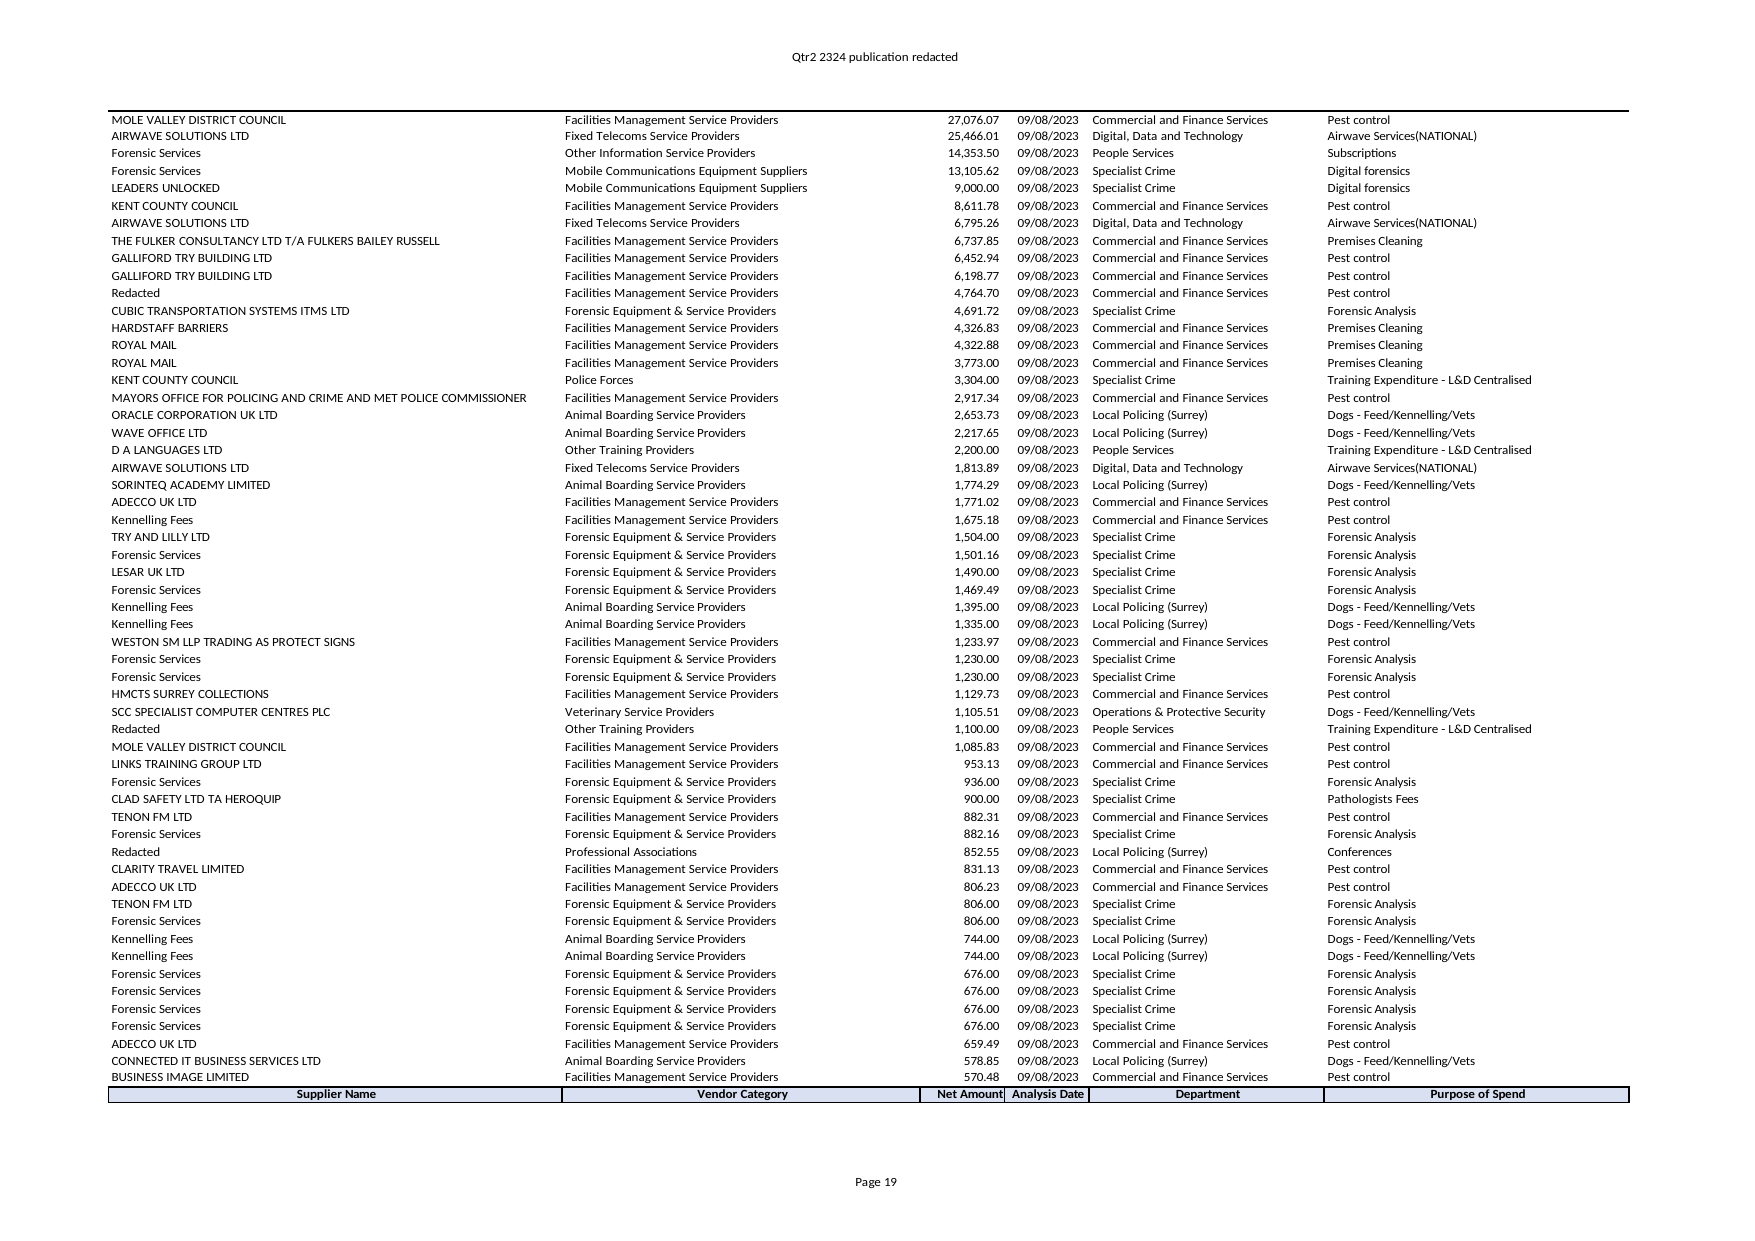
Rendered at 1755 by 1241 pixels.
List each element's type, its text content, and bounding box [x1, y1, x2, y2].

table_cell Forensic Equipment & Service Providers [562, 652, 920, 669]
table_cell 2,200.00 [920, 442, 1004, 460]
table_cell ADECCO UK LTD [108, 495, 562, 512]
table_cell Mobile Communications Equipment Suppliers [562, 181, 920, 198]
table_cell WESTON SM LLP TRADING AS PROTECT SIGNS [108, 634, 562, 652]
table_cell ORACLE CORPORATION UK LTD [108, 407, 562, 425]
table_cell Animal Boarding Service Providers [562, 599, 920, 617]
table_cell Fixed Telecoms Service Providers [562, 215, 920, 233]
table_cell HARDSTAFF BARRIERS [108, 320, 562, 337]
table_cell Local Policing (Surrey) [1089, 407, 1324, 425]
table_cell Forensic Analysis [1324, 652, 1629, 669]
table_cell Dogs - Feed/Kennelling/Vets [1324, 949, 1629, 966]
table_cell Forensic Analysis [1324, 564, 1629, 582]
table_cell 09/08/2023 [1004, 774, 1089, 791]
table_cell Facilities Management Service Providers [562, 112, 920, 128]
table_cell 09/08/2023 [1004, 425, 1089, 442]
table_cell 09/08/2023 [1004, 966, 1089, 983]
table_cell Training Expenditure - L&D Centralised [1324, 721, 1629, 739]
table_cell ROYAL MAIL [108, 338, 562, 355]
table_cell Specialist Crime [1089, 652, 1324, 669]
table_cell Forensic Equipment & Service Providers [562, 1018, 920, 1036]
table_cell Forensic Services [108, 984, 562, 1001]
table_cell TRY AND LILLY LTD [108, 529, 562, 547]
table_cell Forensic Analysis [1324, 1001, 1629, 1018]
table_cell 09/08/2023 [1004, 984, 1089, 1001]
table_cell Forensic Equipment & Service Providers [562, 564, 920, 582]
table_cell Facilities Management Service Providers [562, 739, 920, 756]
table_cell Other Information Service Providers [562, 146, 920, 163]
table_cell 1,335.00 [920, 617, 1004, 634]
table_cell Pest control [1324, 268, 1629, 285]
table_cell SORINTEQ ACADEMY LIMITED [108, 477, 562, 494]
table_cell 09/08/2023 [1004, 582, 1089, 599]
table_cell 676.00 [920, 966, 1004, 983]
table_cell Pest control [1324, 1071, 1629, 1086]
table_cell 09/08/2023 [1004, 721, 1089, 739]
table_cell Local Policing (Surrey) [1089, 617, 1324, 634]
table_header Analysis Date [1005, 1088, 1088, 1102]
table_cell Forensic Services [108, 146, 562, 163]
table_cell Facilities Management Service Providers [562, 285, 920, 303]
table_cell 09/08/2023 [1004, 112, 1089, 128]
table_cell 09/08/2023 [1004, 338, 1089, 355]
table_cell 1,233.97 [920, 634, 1004, 652]
table_cell 744.00 [920, 931, 1004, 948]
table_cell Forensic Services [108, 826, 562, 844]
table_cell GALLIFORD TRY BUILDING LTD [108, 268, 562, 285]
table_cell Forensic Services [108, 163, 562, 181]
table_cell 570.48 [920, 1071, 1004, 1086]
table_cell BUSINESS IMAGE LIMITED [108, 1071, 562, 1086]
table_cell 14,353.50 [920, 146, 1004, 163]
table_cell GALLIFORD TRY BUILDING LTD [108, 250, 562, 268]
table_cell 09/08/2023 [1004, 896, 1089, 913]
table_cell MOLE VALLEY DISTRICT COUNCIL [108, 739, 562, 756]
table_cell Pest control [1324, 879, 1629, 896]
table_cell 09/08/2023 [1004, 460, 1089, 477]
table_cell Forensic Analysis [1324, 547, 1629, 564]
table_cell 09/08/2023 [1004, 931, 1089, 948]
table_cell Animal Boarding Service Providers [562, 1053, 920, 1071]
table_cell Animal Boarding Service Providers [562, 477, 920, 494]
table_cell Pest control [1324, 112, 1629, 128]
table_cell 1,675.18 [920, 512, 1004, 529]
table_cell Specialist Crime [1089, 547, 1324, 564]
table_cell 09/08/2023 [1004, 128, 1089, 146]
table_cell 900.00 [920, 791, 1004, 809]
table_cell Facilities Management Service Providers [562, 756, 920, 774]
table_cell 09/08/2023 [1004, 739, 1089, 756]
table_cell Airwave Services(NATIONAL) [1324, 128, 1629, 146]
table_cell People Services [1089, 146, 1324, 163]
table_cell 13,105.62 [920, 163, 1004, 181]
table_cell Forensic Analysis [1324, 984, 1629, 1001]
table_cell 831.13 [920, 861, 1004, 879]
table_cell Specialist Crime [1089, 791, 1324, 809]
table_cell 09/08/2023 [1004, 949, 1089, 966]
table_cell Forensic Services [108, 1018, 562, 1036]
table_cell Pest control [1324, 1036, 1629, 1053]
table_cell Forensic Equipment & Service Providers [562, 774, 920, 791]
table_cell 09/08/2023 [1004, 181, 1089, 198]
table_cell Facilities Management Service Providers [562, 634, 920, 652]
table_cell 09/08/2023 [1004, 1001, 1089, 1018]
table_cell Commercial and Finance Services [1089, 495, 1324, 512]
table_cell Specialist Crime [1089, 529, 1324, 547]
table_cell Pest control [1324, 390, 1629, 407]
table_cell Commercial and Finance Services [1089, 268, 1324, 285]
table_cell Other Training Providers [562, 721, 920, 739]
table_cell SCC SPECIALIST COMPUTER CENTRES PLC [108, 704, 562, 721]
table_cell Pest control [1324, 809, 1629, 826]
table_cell 09/08/2023 [1004, 634, 1089, 652]
table_cell 09/08/2023 [1004, 355, 1089, 372]
table_cell 09/08/2023 [1004, 844, 1089, 861]
table_cell Pest control [1324, 285, 1629, 303]
table_cell Subscriptions [1324, 146, 1629, 163]
table_cell 1,490.00 [920, 564, 1004, 582]
table_cell 1,100.00 [920, 721, 1004, 739]
table_cell Dogs - Feed/Kennelling/Vets [1324, 407, 1629, 425]
table_cell Specialist Crime [1089, 1001, 1324, 1018]
table_cell 09/08/2023 [1004, 756, 1089, 774]
table_cell Specialist Crime [1089, 896, 1324, 913]
table_cell Premises Cleaning [1324, 338, 1629, 355]
table_cell Forensic Analysis [1324, 826, 1629, 844]
table_cell Forensic Equipment & Service Providers [562, 1001, 920, 1018]
table_cell Airwave Services(NATIONAL) [1324, 215, 1629, 233]
table_cell 09/08/2023 [1004, 564, 1089, 582]
table_cell Kennelling Fees [108, 617, 562, 634]
table_cell 953.13 [920, 756, 1004, 774]
table_cell Conferences [1324, 844, 1629, 861]
table_cell Facilities Management Service Providers [562, 338, 920, 355]
table_cell Training Expenditure - L&D Centralised [1324, 442, 1629, 460]
table_cell 09/08/2023 [1004, 320, 1089, 337]
table_cell Animal Boarding Service Providers [562, 931, 920, 948]
table_cell Kennelling Fees [108, 949, 562, 966]
table_cell Forensic Analysis [1324, 966, 1629, 983]
table_cell Commercial and Finance Services [1089, 250, 1324, 268]
table_cell ROYAL MAIL [108, 355, 562, 372]
table_cell Commercial and Finance Services [1089, 285, 1324, 303]
table_cell 09/08/2023 [1004, 407, 1089, 425]
table_cell 4,691.72 [920, 303, 1004, 320]
table_cell Facilities Management Service Providers [562, 355, 920, 372]
table_cell Facilities Management Service Providers [562, 879, 920, 896]
table_cell 09/08/2023 [1004, 599, 1089, 617]
table_cell 882.31 [920, 809, 1004, 826]
table_cell Kennelling Fees [108, 931, 562, 948]
table_cell Pathologists Fees [1324, 791, 1629, 809]
table_cell Facilities Management Service Providers [562, 1036, 920, 1053]
table_cell Commercial and Finance Services [1089, 233, 1324, 250]
table_cell 1,504.00 [920, 529, 1004, 547]
table_cell 4,322.88 [920, 338, 1004, 355]
table_cell LINKS TRAINING GROUP LTD [108, 756, 562, 774]
table_cell Forensic Analysis [1324, 896, 1629, 913]
table_cell 09/08/2023 [1004, 268, 1089, 285]
table_cell 852.55 [920, 844, 1004, 861]
table_cell Commercial and Finance Services [1089, 861, 1324, 879]
table_cell 09/08/2023 [1004, 477, 1089, 494]
table_cell Commercial and Finance Services [1089, 809, 1324, 826]
table_cell 1,501.16 [920, 547, 1004, 564]
table_cell 09/08/2023 [1004, 652, 1089, 669]
table_cell Specialist Crime [1089, 669, 1324, 687]
table_cell MOLE VALLEY DISTRICT COUNCIL [108, 112, 562, 128]
table_cell Facilities Management Service Providers [562, 861, 920, 879]
table_cell 09/08/2023 [1004, 704, 1089, 721]
table_cell KENT COUNTY COUNCIL [108, 372, 562, 390]
table_cell Pest control [1324, 198, 1629, 215]
table_cell People Services [1089, 442, 1324, 460]
table_cell AIRWAVE SOLUTIONS LTD [108, 215, 562, 233]
table_cell Redacted [108, 721, 562, 739]
table_cell 676.00 [920, 1001, 1004, 1018]
table_cell Digital, Data and Technology [1089, 128, 1324, 146]
table_cell Forensic Equipment & Service Providers [562, 547, 920, 564]
table_cell 936.00 [920, 774, 1004, 791]
table_cell 09/08/2023 [1004, 529, 1089, 547]
table_cell TENON FM LTD [108, 896, 562, 913]
table_cell Forensic Analysis [1324, 669, 1629, 687]
table_cell Forensic Analysis [1324, 914, 1629, 931]
table_cell CUBIC TRANSPORTATION SYSTEMS ITMS LTD [108, 303, 562, 320]
table_cell 2,653.73 [920, 407, 1004, 425]
table_cell 1,395.00 [920, 599, 1004, 617]
table_cell Forensic Analysis [1324, 774, 1629, 791]
table_cell Digital, Data and Technology [1089, 460, 1324, 477]
table_cell LEADERS UNLOCKED [108, 181, 562, 198]
table_cell 09/08/2023 [1004, 914, 1089, 931]
table_cell Dogs - Feed/Kennelling/Vets [1324, 1053, 1629, 1071]
table_cell Forensic Services [108, 966, 562, 983]
table_cell CONNECTED IT BUSINESS SERVICES LTD [108, 1053, 562, 1071]
table_cell Animal Boarding Service Providers [562, 949, 920, 966]
table_cell Pest control [1324, 756, 1629, 774]
table_cell 4,764.70 [920, 285, 1004, 303]
table_cell Commercial and Finance Services [1089, 879, 1324, 896]
table_cell Forensic Services [108, 669, 562, 687]
table_cell Commercial and Finance Services [1089, 390, 1324, 407]
table_cell Kennelling Fees [108, 599, 562, 617]
table_cell Specialist Crime [1089, 163, 1324, 181]
table_cell Forensic Services [108, 1001, 562, 1018]
table_cell Facilities Management Service Providers [562, 512, 920, 529]
table_cell Pest control [1324, 495, 1629, 512]
table_cell Specialist Crime [1089, 181, 1324, 198]
table_cell Forensic Equipment & Service Providers [562, 896, 920, 913]
table_cell Forensic Services [108, 582, 562, 599]
table_cell Commercial and Finance Services [1089, 355, 1324, 372]
table_cell 806.00 [920, 914, 1004, 931]
table_cell Dogs - Feed/Kennelling/Vets [1324, 617, 1629, 634]
table_cell Forensic Equipment & Service Providers [562, 984, 920, 1001]
table_cell Dogs - Feed/Kennelling/Vets [1324, 599, 1629, 617]
table_cell Specialist Crime [1089, 826, 1324, 844]
table_cell 09/08/2023 [1004, 791, 1089, 809]
table_header Department [1090, 1088, 1323, 1102]
table_cell 1,813.89 [920, 460, 1004, 477]
table_cell 09/08/2023 [1004, 250, 1089, 268]
table_cell AIRWAVE SOLUTIONS LTD [108, 460, 562, 477]
table_cell Dogs - Feed/Kennelling/Vets [1324, 931, 1629, 948]
table_cell Forensic Equipment & Service Providers [562, 966, 920, 983]
table_cell Commercial and Finance Services [1089, 1071, 1324, 1086]
table_cell 09/08/2023 [1004, 1053, 1089, 1071]
table_header Supplier Name [109, 1088, 561, 1102]
table_cell Specialist Crime [1089, 1018, 1324, 1036]
table_cell Redacted [108, 844, 562, 861]
table_cell Professional Associations [562, 844, 920, 861]
table_cell Specialist Crime [1089, 984, 1324, 1001]
table_cell Mobile Communications Equipment Suppliers [562, 163, 920, 181]
table_cell Veterinary Service Providers [562, 704, 920, 721]
table_cell 09/08/2023 [1004, 809, 1089, 826]
table_cell 09/08/2023 [1004, 512, 1089, 529]
table_cell 2,217.65 [920, 425, 1004, 442]
table_cell 1,085.83 [920, 739, 1004, 756]
table_cell HMCTS SURREY COLLECTIONS [108, 687, 562, 704]
table_cell Forensic Analysis [1324, 582, 1629, 599]
table_cell 4,326.83 [920, 320, 1004, 337]
table_cell 09/08/2023 [1004, 285, 1089, 303]
table_cell Specialist Crime [1089, 303, 1324, 320]
table_cell 27,076.07 [920, 112, 1004, 128]
table_header Net Amount [921, 1088, 1004, 1102]
table_cell Specialist Crime [1089, 564, 1324, 582]
table_cell Local Policing (Surrey) [1089, 949, 1324, 966]
table_cell Local Policing (Surrey) [1089, 1053, 1324, 1071]
table_cell 1,230.00 [920, 652, 1004, 669]
table_cell 1,469.49 [920, 582, 1004, 599]
table_cell 09/08/2023 [1004, 372, 1089, 390]
table_cell Facilities Management Service Providers [562, 250, 920, 268]
table_cell Pest control [1324, 512, 1629, 529]
table_cell 09/08/2023 [1004, 1071, 1089, 1086]
table_cell Airwave Services(NATIONAL) [1324, 460, 1629, 477]
table_cell Commercial and Finance Services [1089, 739, 1324, 756]
table_cell 806.00 [920, 896, 1004, 913]
table_cell 25,466.01 [920, 128, 1004, 146]
table_cell 09/08/2023 [1004, 1036, 1089, 1053]
table_cell 676.00 [920, 984, 1004, 1001]
table_cell Forensic Equipment & Service Providers [562, 791, 920, 809]
table_cell 09/08/2023 [1004, 547, 1089, 564]
table_cell Commercial and Finance Services [1089, 338, 1324, 355]
table_cell Premises Cleaning [1324, 320, 1629, 337]
table_cell 8,611.78 [920, 198, 1004, 215]
table_cell Forensic Analysis [1324, 1018, 1629, 1036]
table_cell 09/08/2023 [1004, 215, 1089, 233]
table_cell Facilities Management Service Providers [562, 390, 920, 407]
table_cell Pest control [1324, 250, 1629, 268]
table_cell 6,737.85 [920, 233, 1004, 250]
table_cell Commercial and Finance Services [1089, 512, 1324, 529]
table_cell Facilities Management Service Providers [562, 1071, 920, 1086]
table_cell Local Policing (Surrey) [1089, 931, 1324, 948]
table_cell Premises Cleaning [1324, 233, 1629, 250]
table_cell Commercial and Finance Services [1089, 320, 1324, 337]
table_cell Kennelling Fees [108, 512, 562, 529]
table_cell Commercial and Finance Services [1089, 112, 1324, 128]
table_cell 9,000.00 [920, 181, 1004, 198]
table_cell ADECCO UK LTD [108, 879, 562, 896]
table_cell 09/08/2023 [1004, 390, 1089, 407]
table_cell 578.85 [920, 1053, 1004, 1071]
table_cell Digital forensics [1324, 181, 1629, 198]
table_cell 882.16 [920, 826, 1004, 844]
table_cell LESAR UK LTD [108, 564, 562, 582]
table_cell Specialist Crime [1089, 582, 1324, 599]
table_cell Specialist Crime [1089, 914, 1324, 931]
table_cell 09/08/2023 [1004, 826, 1089, 844]
table_cell 09/08/2023 [1004, 687, 1089, 704]
table_cell Specialist Crime [1089, 372, 1324, 390]
table_cell Pest control [1324, 634, 1629, 652]
table_cell Digital, Data and Technology [1089, 215, 1324, 233]
table_cell Forensic Equipment & Service Providers [562, 303, 920, 320]
table_cell Police Forces [562, 372, 920, 390]
table_cell Forensic Services [108, 774, 562, 791]
table_cell Commercial and Finance Services [1089, 1036, 1324, 1053]
table_cell Specialist Crime [1089, 774, 1324, 791]
table_cell Premises Cleaning [1324, 355, 1629, 372]
table_cell 09/08/2023 [1004, 495, 1089, 512]
table_cell MAYORS OFFICE FOR POLICING AND CRIME AND MET POLICE COMMISSIONER [108, 390, 562, 407]
table_cell Animal Boarding Service Providers [562, 425, 920, 442]
table_cell Forensic Services [108, 652, 562, 669]
table_cell Forensic Analysis [1324, 529, 1629, 547]
table_cell Fixed Telecoms Service Providers [562, 128, 920, 146]
table_cell Commercial and Finance Services [1089, 198, 1324, 215]
table_cell Operations & Protective Security [1089, 704, 1324, 721]
table_cell Digital forensics [1324, 163, 1629, 181]
table_cell Local Policing (Surrey) [1089, 599, 1324, 617]
table_cell 1,771.02 [920, 495, 1004, 512]
table_cell 2,917.34 [920, 390, 1004, 407]
table_cell 09/08/2023 [1004, 442, 1089, 460]
table_cell Local Policing (Surrey) [1089, 425, 1324, 442]
table_cell 744.00 [920, 949, 1004, 966]
table_cell Facilities Management Service Providers [562, 687, 920, 704]
table_cell Facilities Management Service Providers [562, 809, 920, 826]
table_cell Other Training Providers [562, 442, 920, 460]
table_cell Forensic Equipment & Service Providers [562, 669, 920, 687]
table_cell Commercial and Finance Services [1089, 756, 1324, 774]
table_cell Local Policing (Surrey) [1089, 477, 1324, 494]
table_cell Facilities Management Service Providers [562, 198, 920, 215]
table_cell 09/08/2023 [1004, 163, 1089, 181]
table_cell Specialist Crime [1089, 966, 1324, 983]
table_cell Dogs - Feed/Kennelling/Vets [1324, 704, 1629, 721]
table_cell Dogs - Feed/Kennelling/Vets [1324, 477, 1629, 494]
table_cell Pest control [1324, 687, 1629, 704]
table_cell 09/08/2023 [1004, 146, 1089, 163]
table_cell People Services [1089, 721, 1324, 739]
table_cell CLARITY TRAVEL LIMITED [108, 861, 562, 879]
table_cell CLAD SAFETY LTD TA HEROQUIP [108, 791, 562, 809]
table_cell Forensic Services [108, 914, 562, 931]
table_cell TENON FM LTD [108, 809, 562, 826]
table_cell 1,774.29 [920, 477, 1004, 494]
table_cell Forensic Equipment & Service Providers [562, 582, 920, 599]
table_cell WAVE OFFICE LTD [108, 425, 562, 442]
table_cell THE FULKER CONSULTANCY LTD T/A FULKERS BAILEY RUSSELL [108, 233, 562, 250]
table_cell Animal Boarding Service Providers [562, 617, 920, 634]
table_cell 1,129.73 [920, 687, 1004, 704]
table_cell Local Policing (Surrey) [1089, 844, 1324, 861]
table_cell 09/08/2023 [1004, 861, 1089, 879]
table_cell Forensic Equipment & Service Providers [562, 914, 920, 931]
table_header Vendor Category [563, 1088, 919, 1102]
table_cell 676.00 [920, 1018, 1004, 1036]
table_cell 09/08/2023 [1004, 617, 1089, 634]
table_cell 806.23 [920, 879, 1004, 896]
table_cell Commercial and Finance Services [1089, 634, 1324, 652]
table_cell Animal Boarding Service Providers [562, 407, 920, 425]
table_cell KENT COUNTY COUNCIL [108, 198, 562, 215]
table_cell 6,452.94 [920, 250, 1004, 268]
table_cell 3,304.00 [920, 372, 1004, 390]
table_cell 6,795.26 [920, 215, 1004, 233]
table_cell 1,230.00 [920, 669, 1004, 687]
table_cell Facilities Management Service Providers [562, 495, 920, 512]
table_cell ADECCO UK LTD [108, 1036, 562, 1053]
table_cell 6,198.77 [920, 268, 1004, 285]
table_header Purpose of Spend [1325, 1088, 1628, 1102]
table_cell Pest control [1324, 739, 1629, 756]
table_cell Training Expenditure - L&D Centralised [1324, 372, 1629, 390]
table_cell 09/08/2023 [1004, 198, 1089, 215]
table_cell Fixed Telecoms Service Providers [562, 460, 920, 477]
table_cell AIRWAVE SOLUTIONS LTD [108, 128, 562, 146]
table_cell Redacted [108, 285, 562, 303]
table_cell 09/08/2023 [1004, 1018, 1089, 1036]
table_cell 1,105.51 [920, 704, 1004, 721]
table_cell D A LANGUAGES LTD [108, 442, 562, 460]
table_cell Forensic Services [108, 547, 562, 564]
table_cell 3,773.00 [920, 355, 1004, 372]
table_cell Dogs - Feed/Kennelling/Vets [1324, 425, 1629, 442]
table_cell Facilities Management Service Providers [562, 320, 920, 337]
table_cell 09/08/2023 [1004, 879, 1089, 896]
table_cell 659.49 [920, 1036, 1004, 1053]
table_cell Pest control [1324, 861, 1629, 879]
table_cell 09/08/2023 [1004, 303, 1089, 320]
table_cell 09/08/2023 [1004, 669, 1089, 687]
table_cell Facilities Management Service Providers [562, 233, 920, 250]
table_cell Commercial and Finance Services [1089, 687, 1324, 704]
table_cell Forensic Equipment & Service Providers [562, 826, 920, 844]
table_cell 09/08/2023 [1004, 233, 1089, 250]
table_cell Forensic Equipment & Service Providers [562, 529, 920, 547]
table_cell Forensic Analysis [1324, 303, 1629, 320]
table_cell Facilities Management Service Providers [562, 268, 920, 285]
